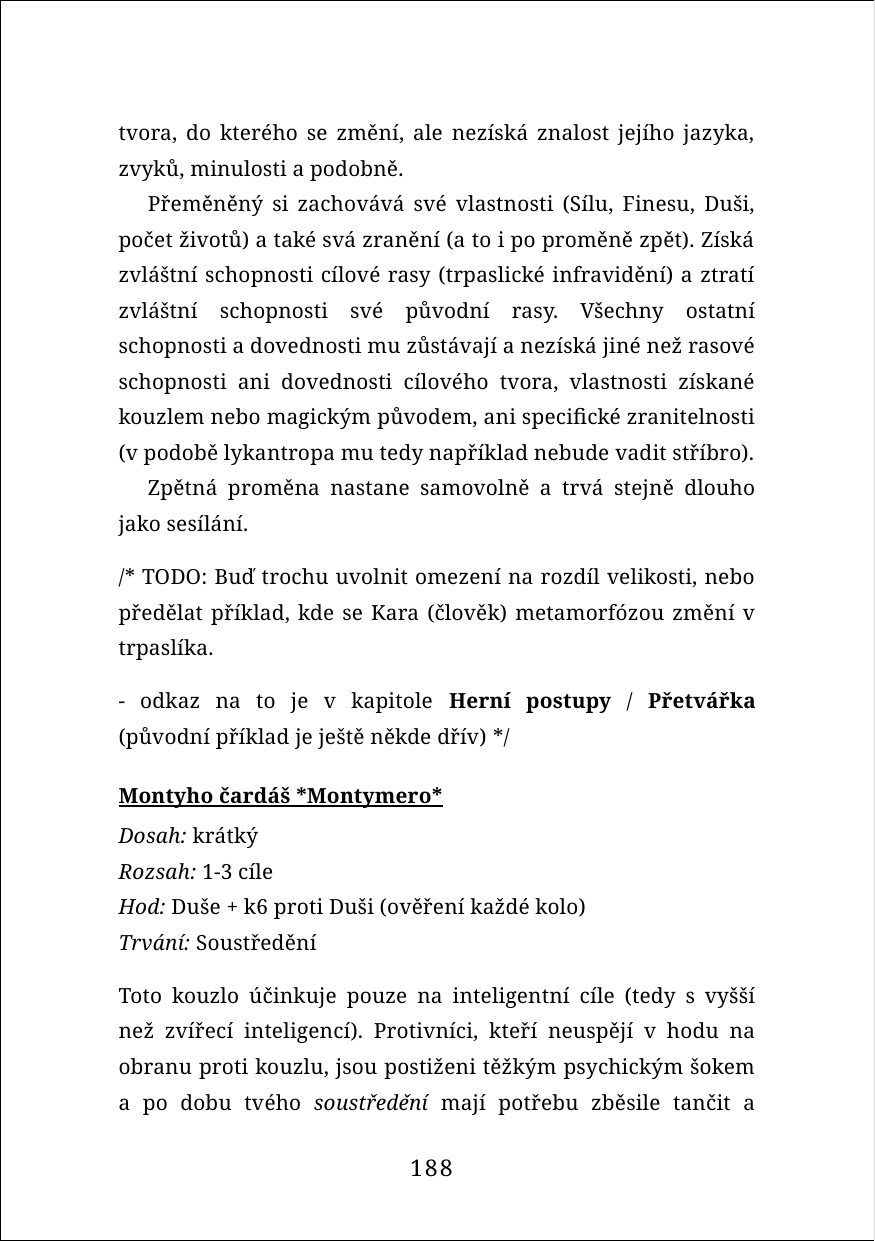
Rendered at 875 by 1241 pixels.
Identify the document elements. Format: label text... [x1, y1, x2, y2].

text Dosah: krátký Rozsah: 1-3 cíle Hod: Duše + k6 proti Duši (ověření každé kolo) Trvání: Soustředění [118, 821, 756, 956]
subtitle Montyho čardáš *Montymero* [118, 781, 756, 809]
text Toto kouzlo účinkuje pouze na inteligentní cíle (tedy s vyšší než zvířecí inteligencí). Protivníci, kteří neuspějí v hodu na obranu proti kouzlu, jsou postiženi těžkým psychickým šokem a po dobu tvého soustředění mají potřebu zběsile tančit a [118, 981, 756, 1116]
text - odkaz na to je v kapitole Herní postupy / Přetvářka (původní příklad je ještě někde dřív) */ [118, 686, 756, 750]
text tvora, do kterého se změní, ale nezíská znalost jejího jazyka, zvyků, minulosti a podobně. Přeměněný si zachovává své vlastnosti (Sílu, Finesu, Duši, počet životů) a také svá zranění (a to i po proměně zpět). Získá zvláštní schopnosti cílové rasy (trpaslické infravidění) a ztratí zvláštní schopnosti své původní rasy. Všechny ostatní schopnosti a dovednosti mu zůstávají a nezíská jiné než rasové schopnosti ani dovednosti cílového tvora, vlastnosti získané kouzlem nebo magickým původem, ani specifické zranitelnosti (v podobě lykantropa mu tedy například nebude vadit stříbro). Zpětná proměna nastane samovolně a trvá stejně dlouho jako sesílání. [118, 118, 756, 537]
text /* TODO: Buď trochu uvolnit omezení na rozdíl velikosti, nebo předělat příklad, kde se Kara (člověk) metamorfózou změní v trpaslíka. [118, 562, 756, 662]
